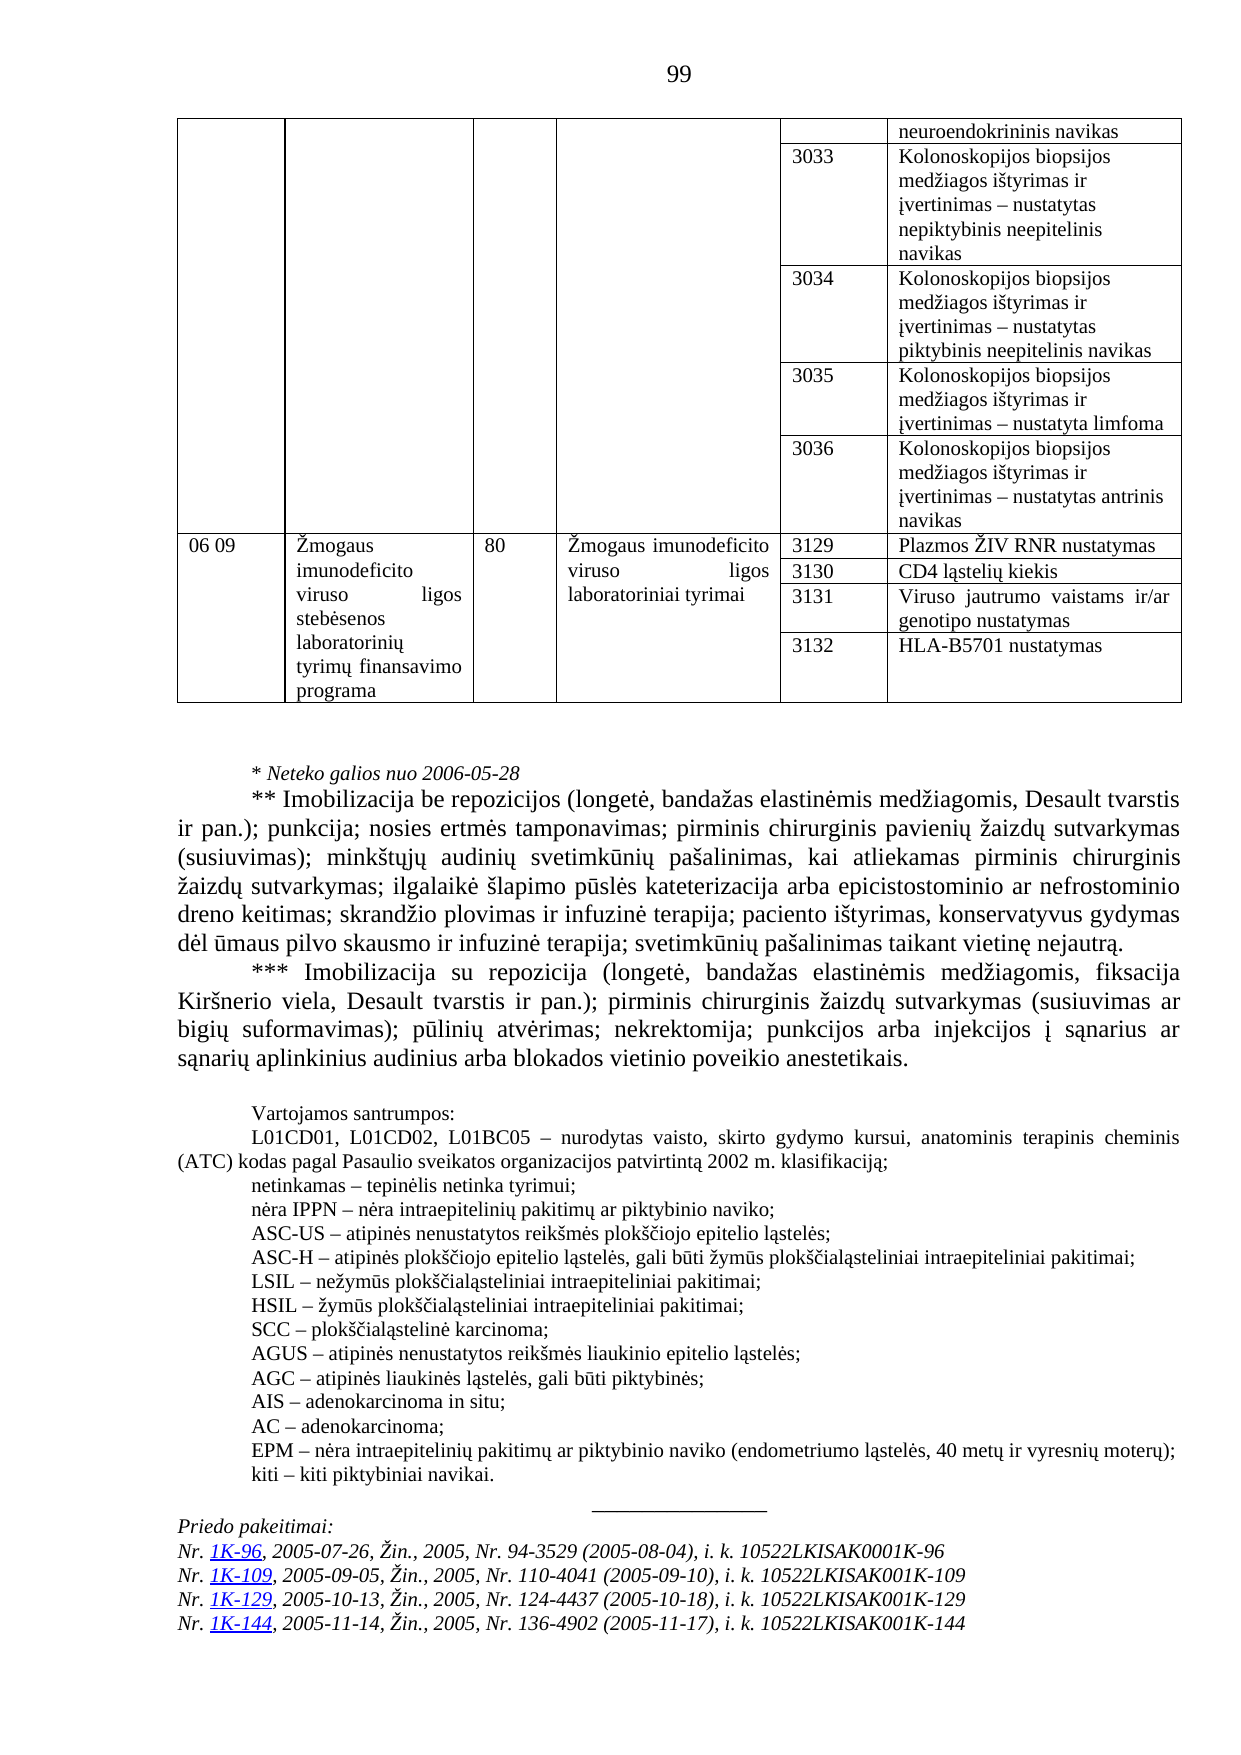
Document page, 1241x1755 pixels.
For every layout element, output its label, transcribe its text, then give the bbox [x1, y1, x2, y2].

table_cell [781, 119, 887, 143]
table_cell 3130 [781, 559, 887, 583]
table_cell Kolonoskopijos biopsijos medžiagos ištyrimas ir įvertinimas – nustatyta limfoma [888, 363, 1181, 435]
text netinkamas – tepinėlis netinka tyrimui; [177, 1173, 1181, 1197]
table_cell 80 [474, 534, 556, 702]
text ASC-H – atipinės plokščiojo epitelio ląstelės, gali būti žymūs plokščialąsteliniai intraepiteliniai pakitimai; [177, 1245, 1181, 1269]
text * Neteko galios nuo 2006-05-28 [177, 760, 1181, 784]
table_cell [474, 119, 556, 532]
table_cell Kolonoskopijos biopsijos medžiagos ištyrimas ir įvertinimas – nustatytas nepiktybinis neepitelinis navikas [888, 144, 1181, 264]
table_cell HLA-B5701 nustatymas [888, 633, 1181, 702]
text LSIL – nežymūs plokščialąsteliniai intraepiteliniai pakitimai; [177, 1269, 1181, 1293]
table_cell Viruso jautrumo vaistams ir/ar genotipo nustatymas [888, 584, 1181, 632]
table_cell 3033 [781, 144, 887, 264]
text Nr. 1K-129, 2005-10-13, Žin., 2005, Nr. 124-4437 (2005-10-18), i. k. 10522LKISAK001K-129 [177, 1587, 1181, 1611]
table_cell Žmogaus imunodeficito viruso ligos stebėsenos laboratorinių tyrimų finansavimo programa [286, 534, 473, 702]
text Nr. 1K-96, 2005-07-26, Žin., 2005, Nr. 94-3529 (2005-08-04), i. k. 10522LKISAK0001K-96 [177, 1538, 1181, 1563]
text Vartojamos santrumpos: [177, 1101, 1181, 1125]
table_cell Žmogaus imunodeficito viruso ligos laboratoriniai tyrimai [557, 534, 780, 702]
table_cell [286, 119, 473, 532]
table_cell Plazmos ŽIV RNR nustatymas [888, 534, 1181, 557]
text ______________ [177, 1486, 1181, 1514]
table_cell Kolonoskopijos biopsijos medžiagos ištyrimas ir įvertinimas – nustatytas antrinis navikas [888, 436, 1181, 532]
table_cell 06 09 [178, 534, 284, 702]
text kiti – kiti piktybiniai navikai. [177, 1462, 1181, 1486]
text L01CD01, L01CD02, L01BC05 – nurodytas vaisto, skirto gydymo kursui, anatominis terapinis cheminis (ATC) kodas pagal Pasaulio sveikatos organizacijos patvirtintą 2002 m. klasifikaciją; [177, 1125, 1181, 1173]
table_cell 3131 [781, 584, 887, 632]
text ASC-US – atipinės nenustatytos reikšmės plokščiojo epitelio ląstelės; [177, 1221, 1181, 1245]
text HSIL – žymūs plokščialąsteliniai intraepiteliniai pakitimai; [177, 1293, 1181, 1317]
text ** Imobilizacija be repozicijos (longetė, bandažas elastinėmis medžiagomis, Desault tvarstis ir pan.); punkcija; nosies ertmės tamponavimas; pirminis chirurginis pavienių žaizdų sutvarkymas (susiuvimas); minkštųjų audinių svetimkūnių pašalinimas, kai atliekamas pirminis chirurginis žaizdų sutvarkymas; ilgalaikė šlapimo pūslės kateterizacija arba epicistostominio ar nefrostominio dreno keitimas; skrandžio plovimas ir infuzinė terapija; paciento ištyrimas, konservatyvus gydymas dėl ūmaus pilvo skausmo ir infuzinė terapija; svetimkūnių pašalinimas taikant vietinę nejautrą. [177, 784, 1181, 957]
text Priedo pakeitimai: [177, 1514, 1181, 1538]
text AC – adenokarcinoma; [177, 1413, 1181, 1438]
table_cell 3132 [781, 633, 887, 702]
text AGUS – atipinės nenustatytos reikšmės liaukinio epitelio ląstelės; [177, 1341, 1181, 1365]
table_cell [178, 119, 284, 532]
text AIS – adenokarcinoma in situ; [177, 1389, 1181, 1413]
table_cell 3035 [781, 363, 887, 435]
table_cell [557, 119, 780, 532]
text *** Imobilizacija su repozicija (longetė, bandažas elastinėmis medžiagomis, fiksacija Kiršnerio viela, Desault tvarstis ir pan.); pirminis chirurginis žaizdų sutvarkymas (susiuvimas ar bigių suformavimas); pūlinių atvėrimas; nekrektomija; punkcijos arba injekcijos į sąnarius ar sąnarių aplinkinius audinius arba blokados vietinio poveikio anestetikais. [177, 957, 1181, 1072]
text EPM – nėra intraepitelinių pakitimų ar piktybinio naviko (endometriumo ląstelės, 40 metų ir vyresnių moterų); [177, 1438, 1181, 1462]
text SCC – plokščialąstelinė karcinoma; [177, 1317, 1181, 1341]
table_cell 3129 [781, 534, 887, 557]
table_cell CD4 ląstelių kiekis [888, 559, 1181, 583]
text Nr. 1K-109, 2005-09-05, Žin., 2005, Nr. 110-4041 (2005-09-10), i. k. 10522LKISAK001K-109 [177, 1563, 1181, 1587]
table_cell Kolonoskopijos biopsijos medžiagos ištyrimas ir įvertinimas – nustatytas piktybinis neepitelinis navikas [888, 266, 1181, 362]
text Nr. 1K-144, 2005-11-14, Žin., 2005, Nr. 136-4902 (2005-11-17), i. k. 10522LKISAK001K-144 [177, 1611, 1181, 1635]
table_cell neuroendokrininis navikas [888, 119, 1181, 143]
text AGC – atipinės liaukinės ląstelės, gali būti piktybinės; [177, 1365, 1181, 1389]
text nėra IPPN – nėra intraepitelinių pakitimų ar piktybinio naviko; [177, 1197, 1181, 1221]
table_cell 3034 [781, 266, 887, 362]
table_cell 3036 [781, 436, 887, 532]
